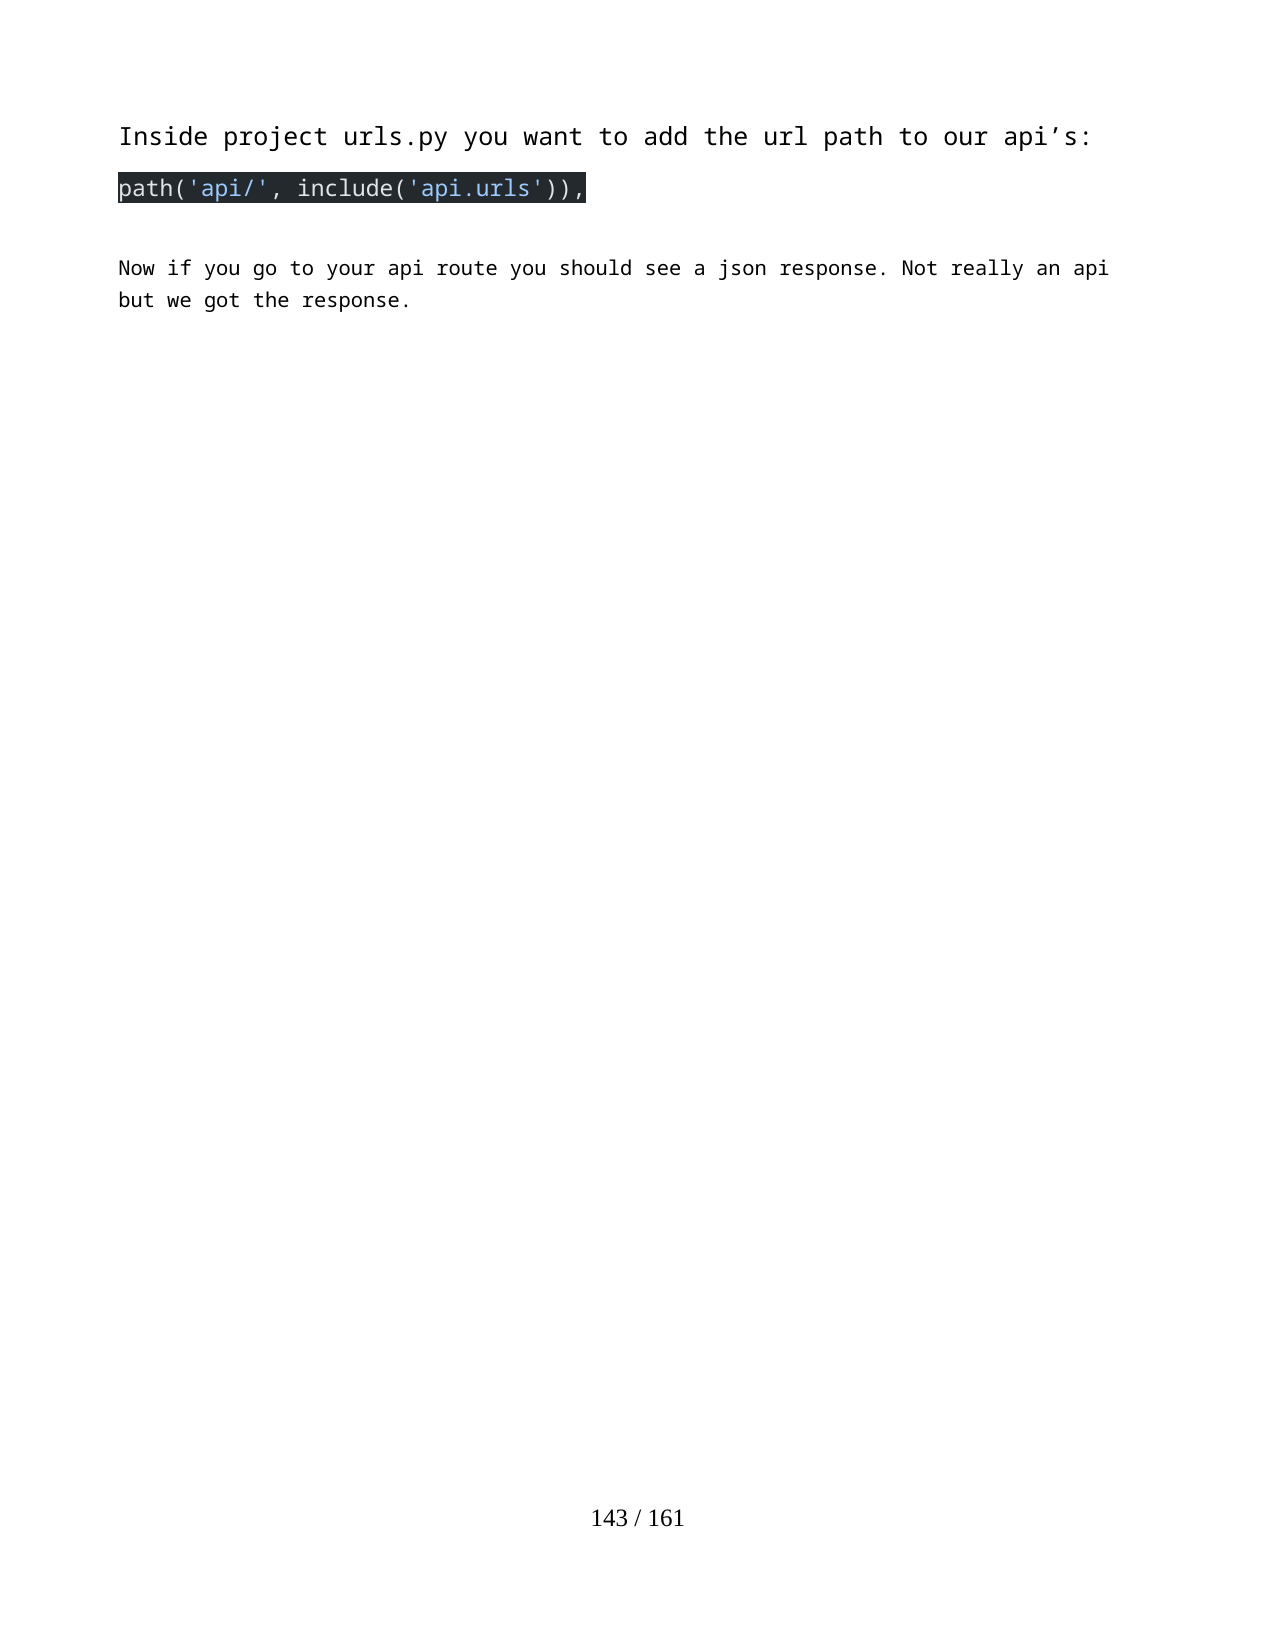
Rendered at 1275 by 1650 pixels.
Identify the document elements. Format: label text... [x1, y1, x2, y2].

text path('api/', include('api.urls')), [118, 172, 1157, 203]
text Now if you go to your api route you should see a json response. Not really an api but we got the response. [118, 254, 1157, 313]
text Inside project urls.py you want to add the url path to our api’s: [118, 118, 1157, 152]
